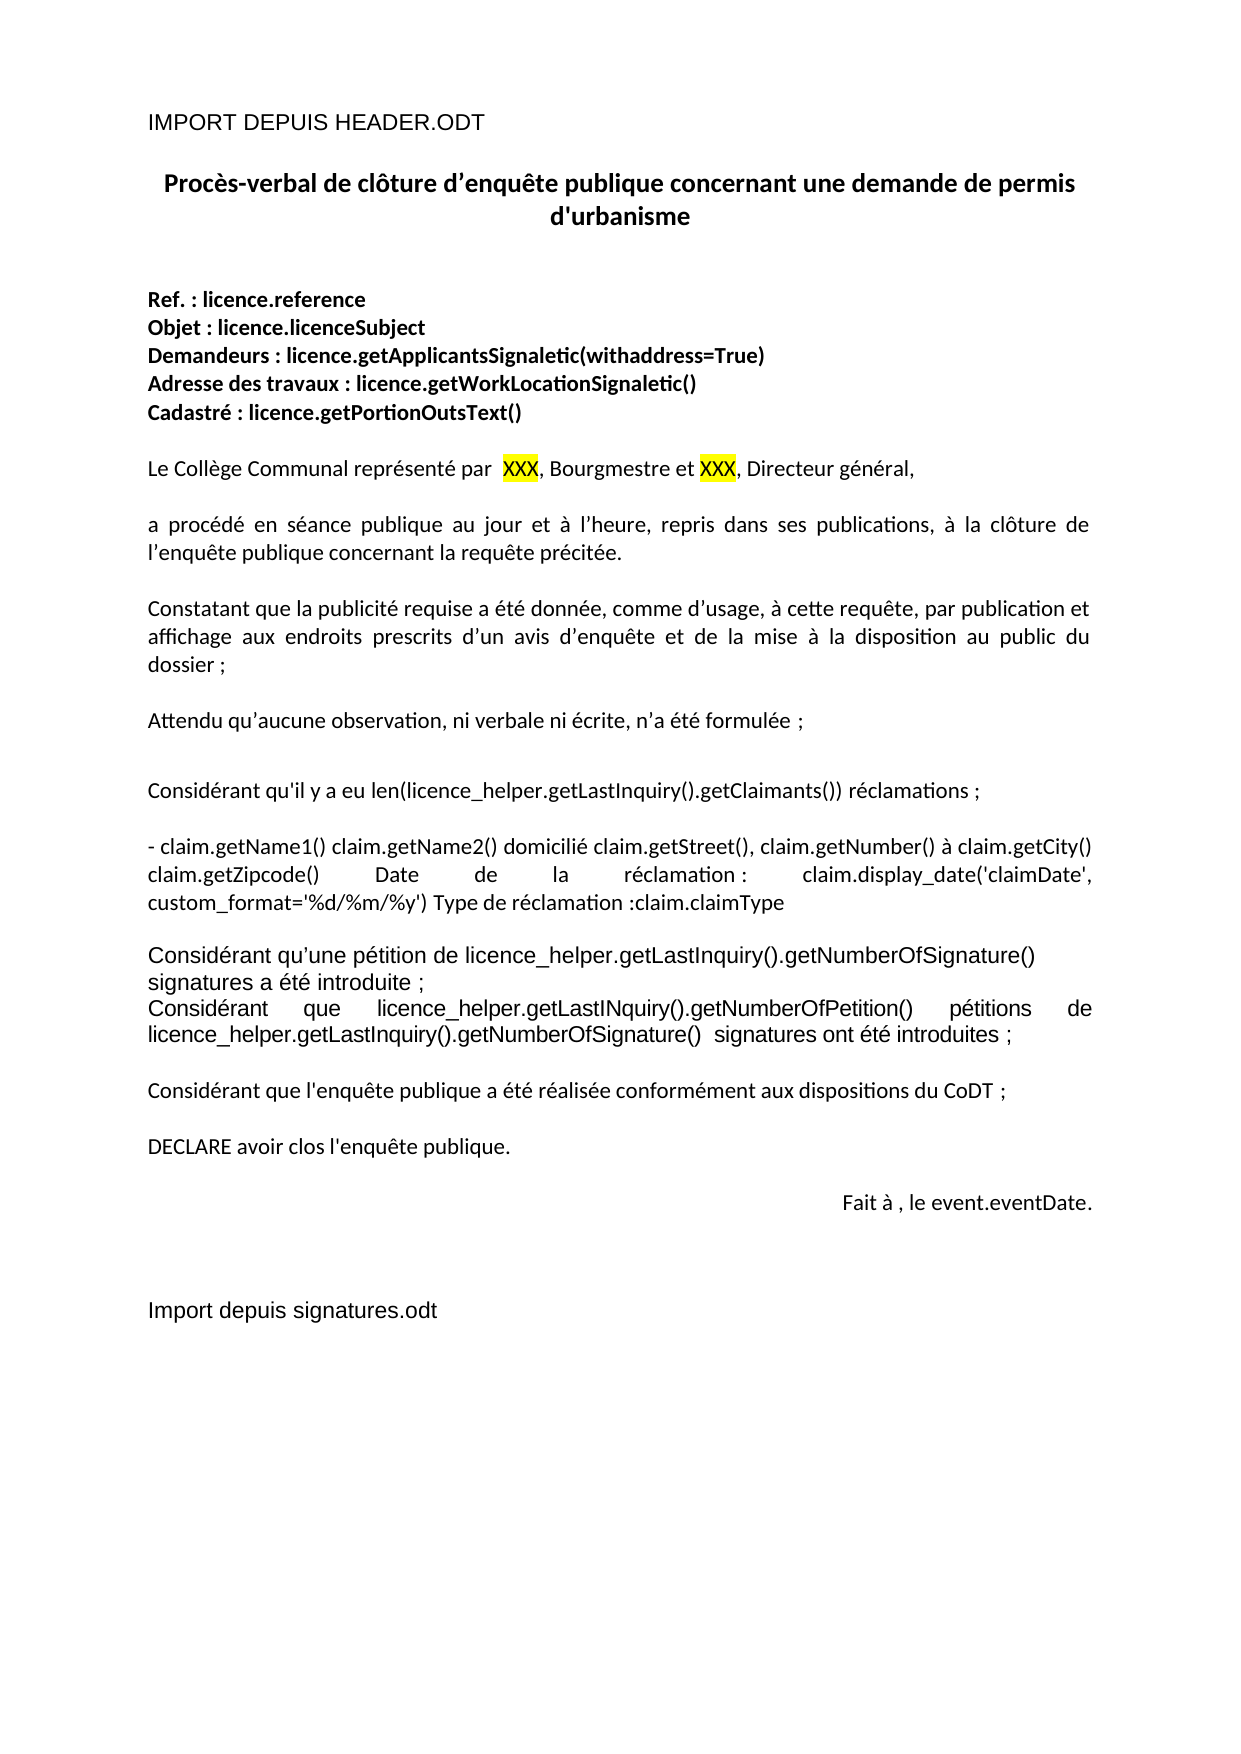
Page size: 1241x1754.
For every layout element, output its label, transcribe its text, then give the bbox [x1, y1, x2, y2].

text Cadastré : licence.getPortionOutsText() [148, 398, 1092, 426]
text Objet : licence.licenceSubject [148, 313, 1092, 342]
text - claim.getName1() claim.getName2() domicilié claim.getStreet(), claim.getNumber() à claim.getCity() claim.getZipcode() Date de la réclamation : claim.display_date('claimDate', custom_format='%d/%m/%y') Type de réclamation :claim.claimType [148, 832, 1092, 916]
text Considérant qu'il y a eu len(licence_helper.getLastInquiry().getClaimants()) réclamations ; [148, 776, 1092, 804]
text Import depuis header.odt [148, 108, 1092, 135]
text Import depuis signatures.odt [148, 1297, 1092, 1323]
text a procédé en séance publique au jour et à l’heure, repris dans ses publications, à la clôture de l’enquête publique concernant la requête précitée. [148, 510, 1092, 566]
text Fait à , le event.eventDate. [148, 1188, 1092, 1216]
text Le Collège Communal représenté par XXX, Bourgmestre et XXX, Directeur général, [148, 454, 1092, 482]
title DECLARE avoir clos l'enquête publique. [148, 1132, 1092, 1160]
text Constatant que la publicité requise a été donnée, comme d’usage, à cette requête, par publication et affichage aux endroits prescrits d’un avis d’enquête et de la mise à la disposition au public du dossier ; [148, 594, 1092, 678]
text Demandeurs : licence.getApplicantsSignaletic(withaddress=True) [148, 342, 1092, 369]
title Considérant qu’une pétition de licence_helper.getLastInquiry().getNumberOfSignature() signatures a été introduite ; [148, 942, 1092, 995]
subtitle Procès-verbal de clôture d’enquête publique concernant une demande de permis d'urbanisme [148, 166, 1092, 232]
text Considérant que l'enquête publique a été réalisée conformément aux dispositions du CoDT ; [148, 1076, 1092, 1104]
title Considérant que licence_helper.getLastINquiry().getNumberOfPetition() pétitions de licence_helper.getLastInquiry().getNumberOfSignature() signatures ont été introduites ; [148, 995, 1092, 1048]
text Adresse des travaux : licence.getWorkLocationSignaletic() [148, 369, 1092, 398]
text Attendu qu’aucune observation, ni verbale ni écrite, n’a été formulée ; [148, 706, 1092, 734]
text Ref. : licence.reference [148, 286, 1092, 313]
